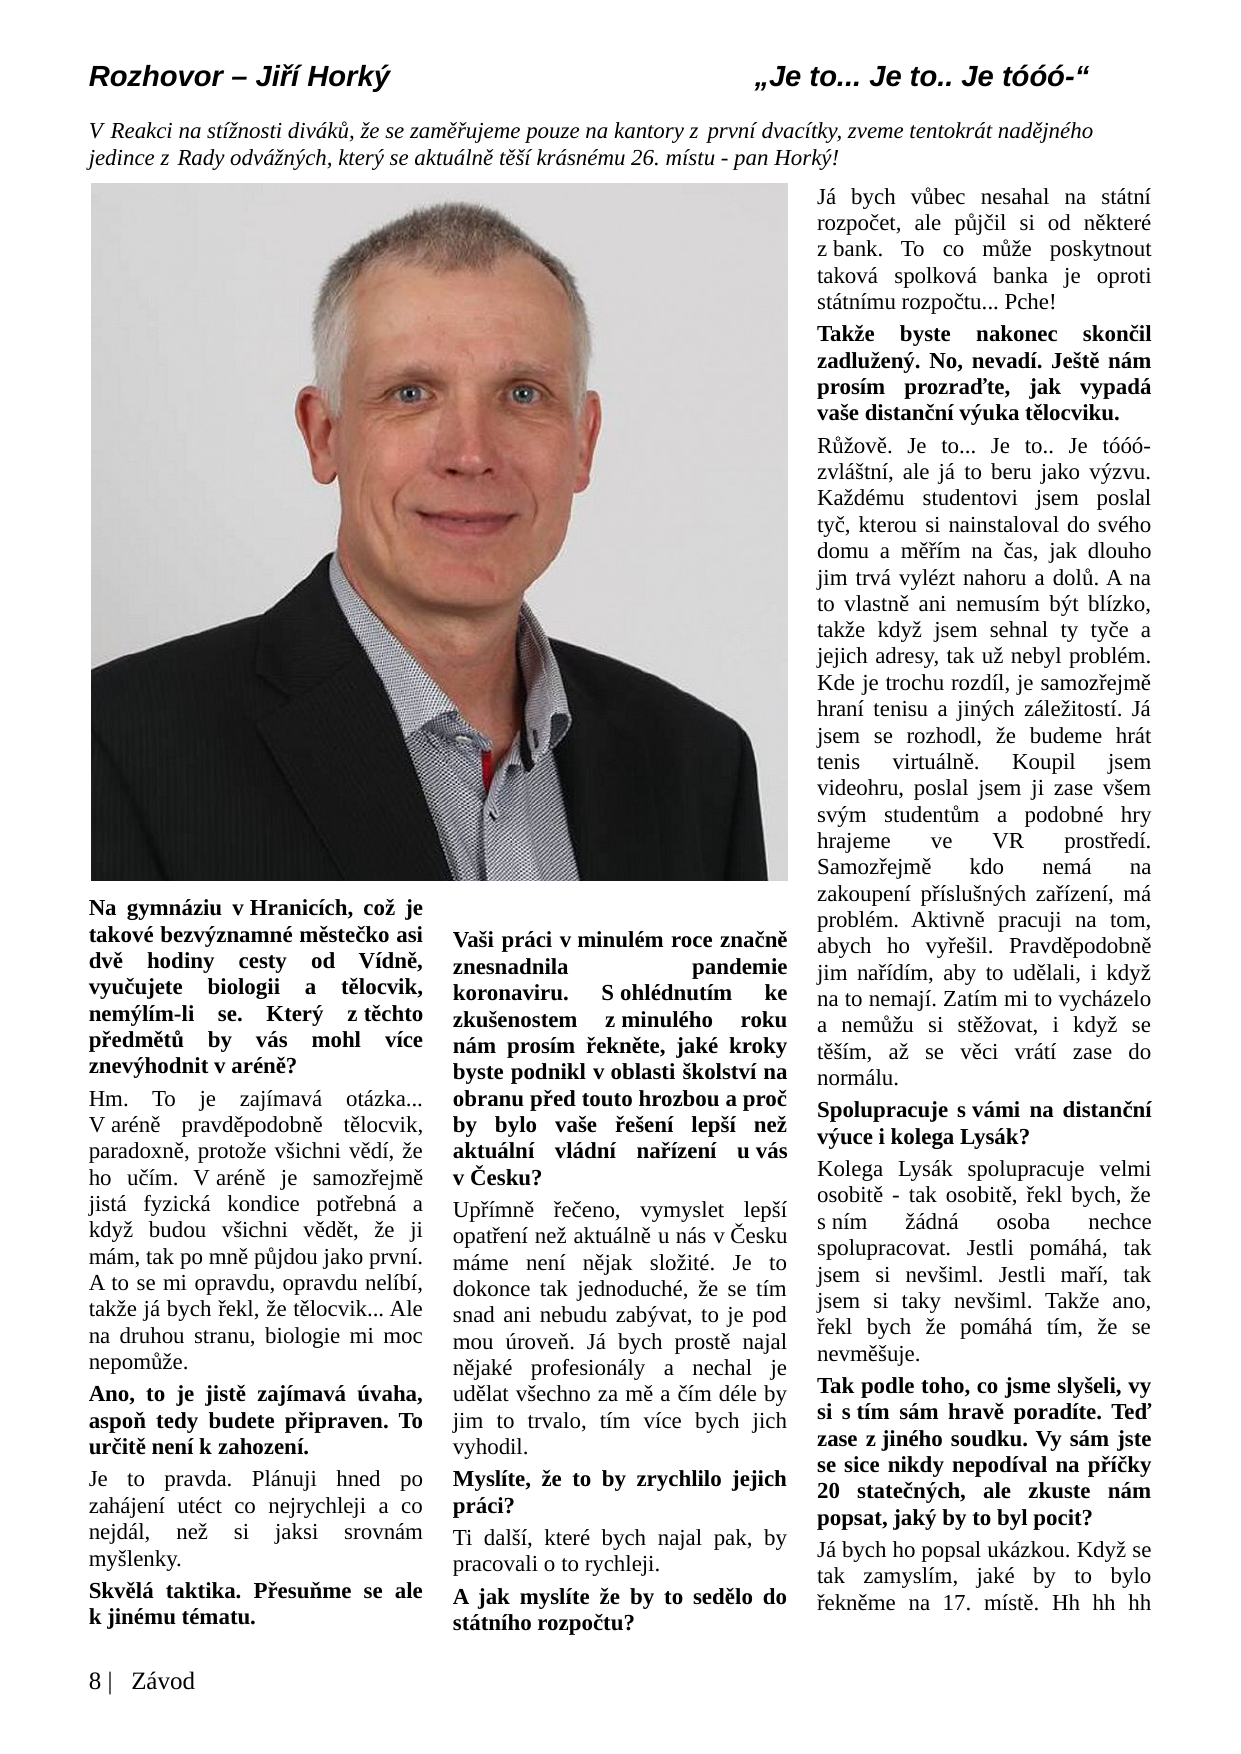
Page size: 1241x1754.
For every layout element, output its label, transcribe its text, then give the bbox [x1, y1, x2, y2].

subtitle Rozhovor – Jiří Horký „Je to... Je to.. Je tóóó-“ [88, 59, 1152, 93]
text Spolupracuje s vámi na distanční výuce i kolega Lysák? [817, 1097, 1152, 1149]
text Kolega Lysák spolupracuje velmi osobitě - tak osobitě, řekl bych, že s ním žádná osoba nechce spolupracovat. Jestli pomáhá, tak jsem si nevšiml. Jestli maří, tak jsem si taky nevšiml. Takže ano, řekl bych že pomáhá tím, že se nevměšuje. [817, 1155, 1152, 1366]
text Růžově. Je to... Je to.. Je tóóó- zvláštní, ale já to beru jako výzvu. Každému studentovi jsem poslal tyč, kterou si nainstaloval do svého domu a měřím na čas, jak dlouho jim trvá vylézt nahoru a dolů. A na to vlastně ani nemusím být blízko, takže když jsem sehnal ty tyče a jejich adresy, tak už nebyl problém. Kde je trochu rozdíl, je samozřejmě hraní tenisu a jiných záležitostí. Já jsem se rozhodl, že budeme hrát tenis virtuálně. Koupil jsem videohru, poslal jsem ji zase všem svým studentům a podobné hry hrajeme ve VR prostředí. Samozřejmě kdo nemá na zakoupení příslušných zařízení, má problém. Aktivně pracuji na tom, abych ho vyřešil. Pravděpodobně jim nařídím, aby to udělali, i když na to nemají. Zatím mi to vycházelo a nemůžu si stěžovat, i když se těším, až se věci vrátí zase do normálu. [817, 432, 1152, 1091]
text Já bych ho popsal ukázkou. Když se tak zamyslím, jaké by to bylo řekněme na 17. místě. Hh hh hh [817, 1536, 1152, 1615]
text Ano, to je jistě zajímavá úvaha, aspoň tedy budete připraven. To určitě není k zahození. [88, 1381, 423, 1459]
text Takže byste nakonec skončil zadlužený. No, nevadí. Ještě nám prosím prozraďte, jak vypadá vaše distanční výuka tělocviku. [817, 320, 1152, 426]
text Upřímně řečeno, vymyslet lepší opatření než aktuálně u nás v Česku máme není nějak složité. Je to dokonce tak jednoduché, že se tím snad ani nebudu zabývat, to je pod mou úroveň. Já bych prostě najal nějaké profesionály a nechal je udělat všechno za mě a čím déle by jim to trvalo, tím více bych jich vyhodil. [453, 1196, 787, 1459]
text A jak myslíte že by to sedělo do státního rozpočtu? [453, 1583, 787, 1636]
text V Reakci na stížnosti diváků, že se zaměřujeme pouze na kantory z první dvacítky, zveme tentokrát nadějného jedince z Rady odvážných, který se aktuálně těší krásnému 26. místu - pan Horký! [88, 117, 1152, 170]
text Já bych vůbec nesahal na státní rozpočet, ale půjčil si od některé z bank. To co může poskytnout taková spolková banka je oproti státnímu rozpočtu... Pche! [817, 183, 1152, 314]
picture [91, 183, 788, 881]
text Hm. To je zajímavá otázka... V aréně pravděpodobně tělocvik, paradoxně, protože všichni vědí, že ho učím. V aréně je samozřejmě jistá fyzická kondice potřebná a když budou všichni vědět, že ji mám, tak po mně půjdou jako první. A to se mi opravdu, opravdu nelíbí, takže já bych řekl, že tělocvik... Ale na druhou stranu, biologie mi moc nepomůže. [88, 1085, 423, 1374]
text Je to pravda. Plánuji hned po zahájení utéct co nejrychleji a co nejdál, než si jaksi srovnám myšlenky. [88, 1466, 423, 1571]
text Myslíte, že to by zrychlilo jejich práci? [453, 1466, 787, 1518]
text Vaši práci v minulém roce značně znesnadnila pandemie koronaviru. S ohlédnutím ke zkušenostem z minulého roku nám prosím řekněte, jaké kroky byste podnikl v oblasti školství na obranu před touto hrozbou a proč by bylo vaše řešení lepší než aktuální vládní nařízení u vás v Česku? [453, 927, 787, 1190]
text Skvělá taktika. Přesuňme se ale k jinému tématu. [88, 1577, 423, 1629]
text Ti další, které bych najal pak, by pracovali o to rychleji. [453, 1524, 787, 1577]
text Na gymnáziu v Hranicích, což je takové bezvýznamné městečko asi dvě hodiny cesty od Vídně, vyučujete biologii a tělocvik, nemýlím-li se. Který z těchto předmětů by vás mohl více znevýhodnit v aréně? [88, 183, 423, 1079]
text Tak podle toho, co jsme slyšeli, vy si s tím sám hravě poradíte. Teď zase z jiného soudku. Vy sám jste se sice nikdy nepodíval na příčky 20 statečných, ale zkuste nám popsat, jaký by to byl pocit? [817, 1372, 1152, 1530]
